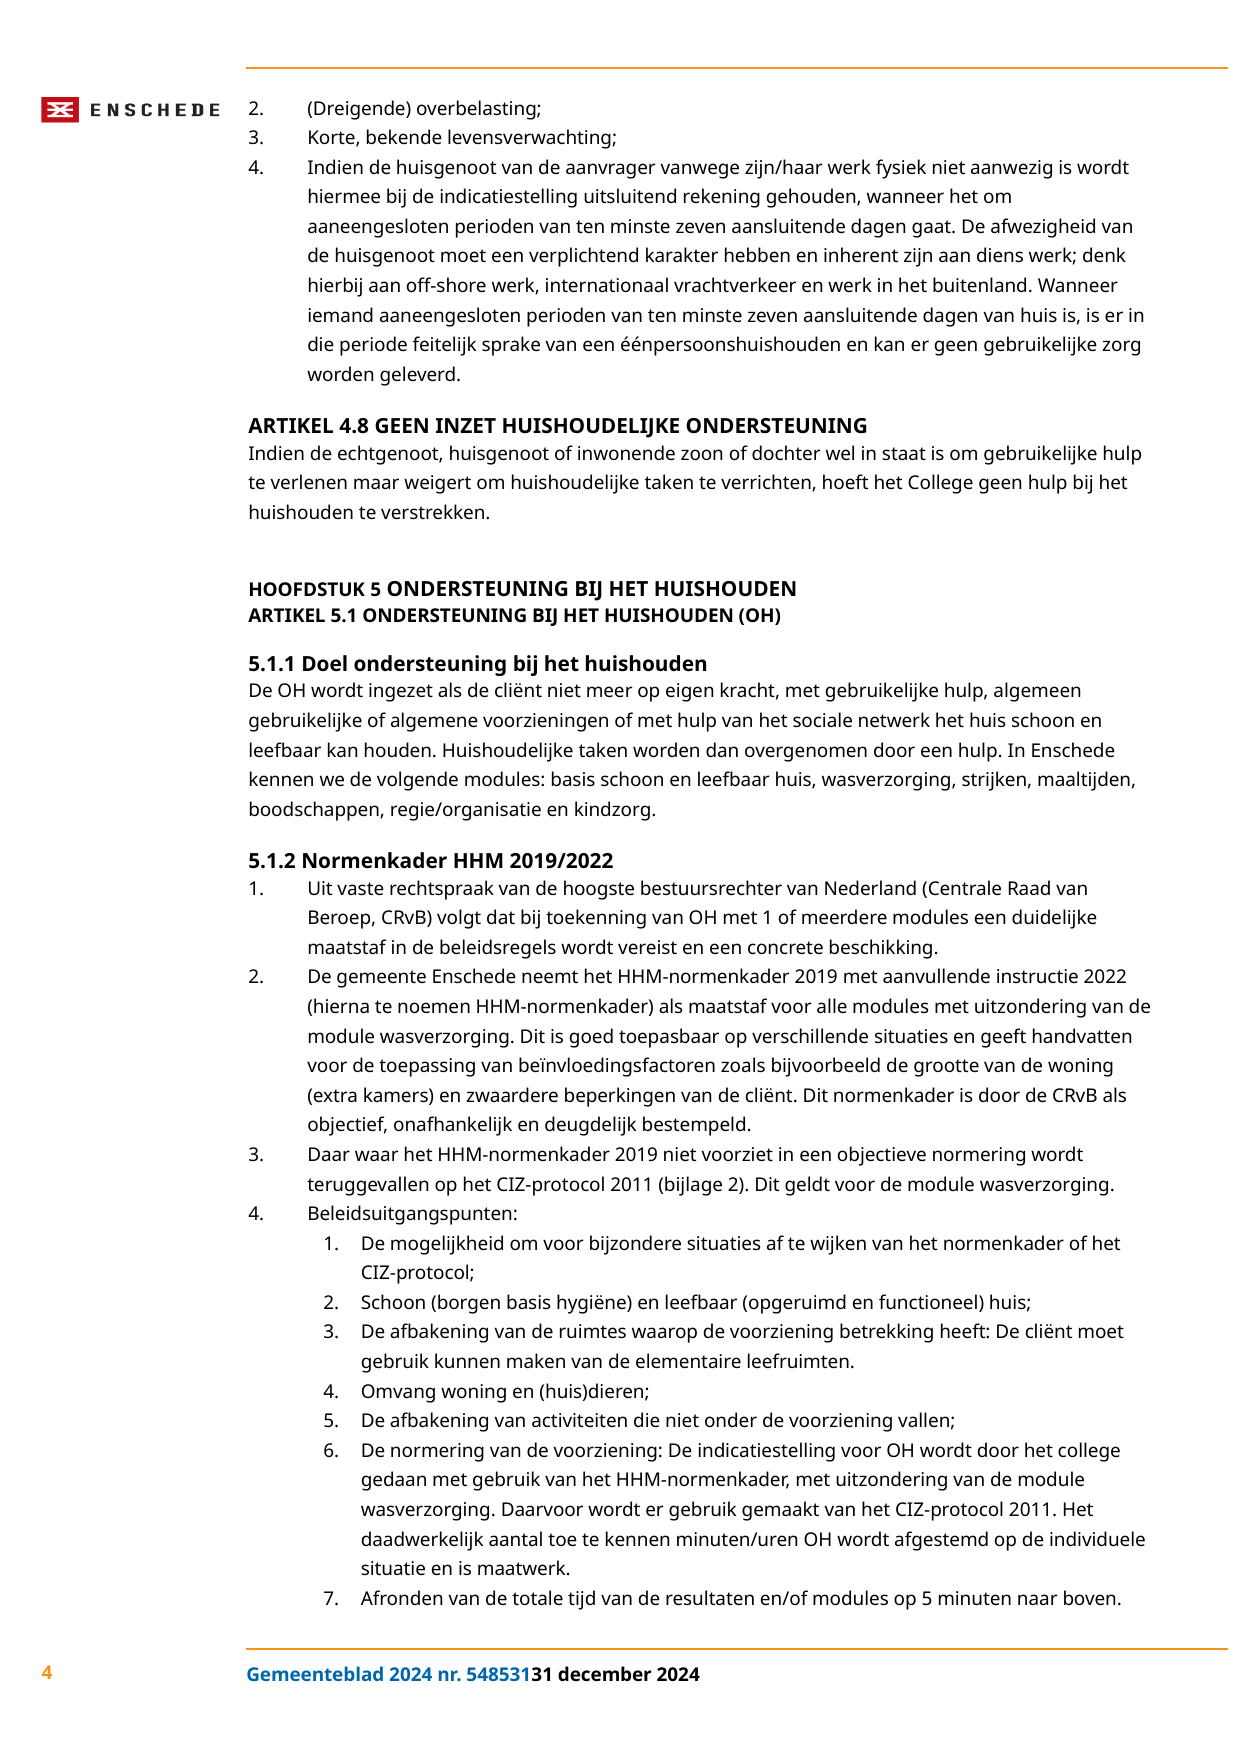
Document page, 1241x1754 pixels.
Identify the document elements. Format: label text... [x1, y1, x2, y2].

list (Dreigende) overbelasting; [248, 95, 1152, 121]
list Beleidsuitgangspunten: [248, 1200, 1152, 1226]
text 5.1.1 Doel ondersteuning bij het huishouden [248, 649, 1152, 678]
list Indien de huisgenoot van de aanvrager vanwege zijn/haar werk fysiek niet aanwezig is wordt hiermee bij de indicatiestelling uitsluitend rekening gehouden, wanneer het om aaneengesloten perioden van ten minste zeven aansluitende dagen gaat. De afwezigheid van de huisgenoot moet een verplichtend karakter hebben en inherent zijn aan diens werk; denk hierbij aan off-shore werk, internationaal vrachtverkeer en werk in het buitenland. Wanneer iemand aaneengesloten perioden van ten minste zeven aansluitende dagen van huis is, is er in die periode feitelijk sprake van een éénpersoonshuishouden en kan er geen gebruikelijke zorg worden geleverd. [248, 154, 1152, 387]
list De afbakening van de ruimtes waarop de voorziening betrekking heeft: De cliënt moet gebruik kunnen maken van de elementaire leefruimten. [323, 1319, 1152, 1374]
list De normering van de voorziening: De indicatiestelling voor OH wordt door het college gedaan met gebruik van het HHM-normenkader, met uitzondering van de module wasverzorging. Daarvoor wordt er gebruik gemaakt van het CIZ-protocol 2011. Het daadwerkelijk aantal toe te kennen minuten/uren OH wordt afgestemd op de individuele situatie en is maatwerk. [323, 1437, 1152, 1581]
text ARTIKEL 4.8 GEEN INZET HUISHOUDELIJKE ONDERSTEUNING [248, 411, 1152, 440]
list Schoon (borgen basis hygiëne) en leefbaar (opgeruimd en functioneel) huis; [323, 1289, 1152, 1315]
text HOOFDSTUK 5 ONDERSTEUNING BIJ HET HUISHOUDEN [248, 574, 1152, 603]
list De mogelijkheid om voor bijzondere situaties af te wijken van het normenkader of het CIZ-protocol; [323, 1230, 1152, 1285]
list Daar waar het HHM-normenkader 2019 niet voorziet in een objectieve normering wordt teruggevallen op het CIZ-protocol 2011 (bijlage 2). Dit geldt voor de module wasverzorging. [248, 1141, 1152, 1196]
list De gemeente Enschede neemt het HHM-normenkader 2019 met aanvullende instructie 2022 (hierna te noemen HHM-normenkader) als maatstaf voor alle modules met uitzondering van de module wasverzorging. Dit is goed toepasbaar op verschillende situaties en geeft handvatten voor de toepassing van beïnvloedingsfactoren zoals bijvoorbeeld de grootte van de woning (extra kamers) en zwaardere beperkingen van de cliënt. Dit normenkader is door de CRvB als objectief, onafhankelijk en deugdelijk bestempeld. [248, 964, 1152, 1137]
list Korte, bekende levensverwachting; [248, 124, 1152, 150]
list Omvang woning en (huis)dieren; [323, 1378, 1152, 1403]
list Afronden van de totale tijd van de resultaten en/of modules op 5 minuten naar boven. [323, 1585, 1152, 1611]
text Indien de echtgenoot, huisgenoot of inwonende zoon of dochter wel in staat is om gebruikelijke hulp te verlenen maar weigert om huishoudelijke taken te verrichten, hoeft het College geen hulp bij het huishouden te verstrekken. [248, 440, 1152, 525]
picture [41, 47, 231, 172]
text 5.1.2 Normenkader HHM 2019/2022 [248, 846, 1152, 875]
text De OH wordt ingezet als de cliënt niet meer op eigen kracht, met gebruikelijke hulp, algemeen gebruikelijke of algemene voorzieningen of met hulp van het sociale netwerk het huis schoon en leefbaar kan houden. Huishoudelijke taken worden dan overgenomen door een hulp. In Enschede kennen we de volgende modules: basis schoon en leefbaar huis, wasverzorging, strijken, maaltijden, boodschappen, regie/organisatie en kindzorg. [248, 678, 1152, 822]
list De afbakening van activiteiten die niet onder de voorziening vallen; [323, 1407, 1152, 1433]
list Uit vaste rechtspraak van de hoogste bestuursrechter van Nederland (Centrale Raad van Beroep, CRvB) volgt dat bij toekenning van OH met 1 of meerdere modules een duidelijke maatstaf in de beleidsregels wordt vereist en een concrete beschikking. [248, 875, 1152, 960]
text ARTIKEL 5.1 ONDERSTEUNING BIJ HET HUISHOUDEN (OH) [248, 603, 1152, 628]
